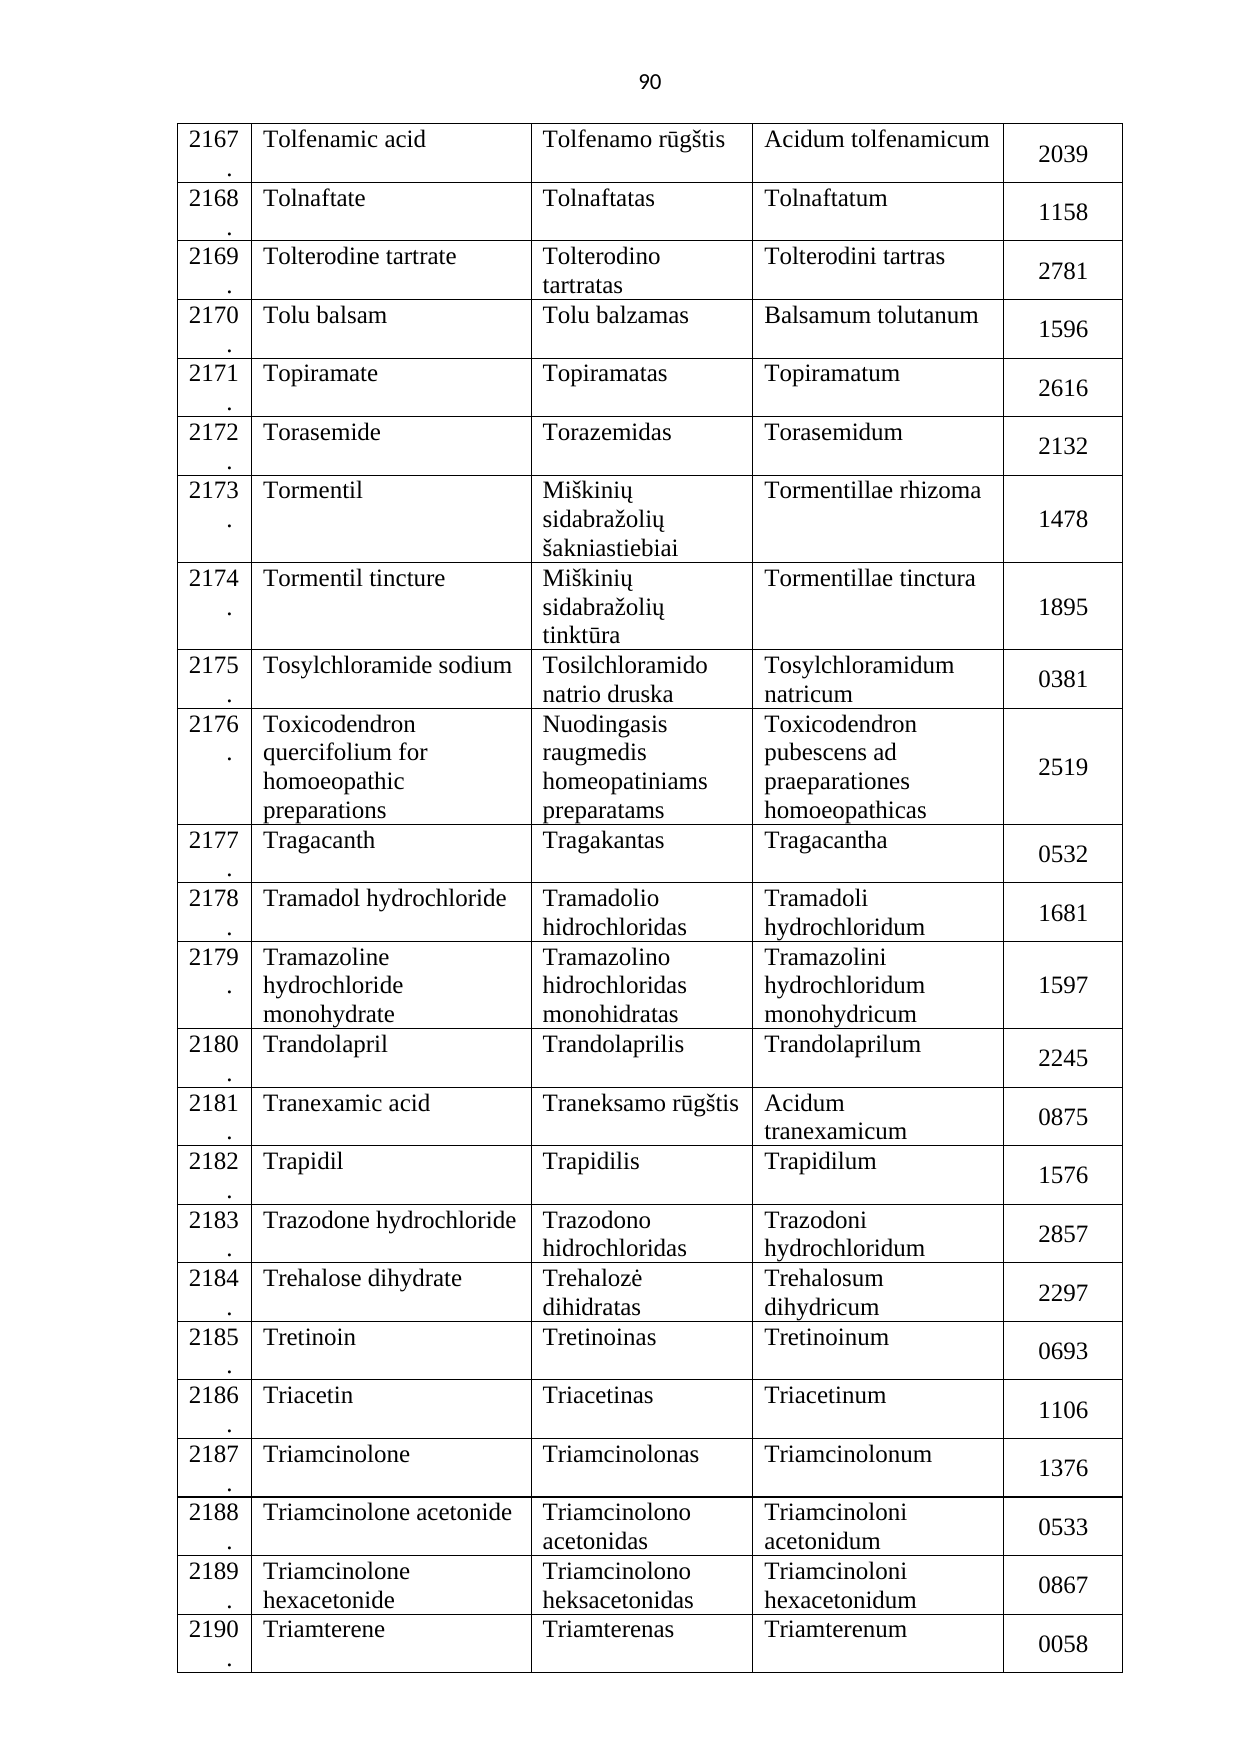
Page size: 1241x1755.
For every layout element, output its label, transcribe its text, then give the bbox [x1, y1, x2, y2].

table_cell Toxicodendron pubescens ad praeparationes homoeopathicas [753, 709, 1003, 824]
table_cell Triamcinolono acetonidas [532, 1498, 752, 1555]
table_cell Tragacantha [753, 825, 1003, 882]
table_cell Tramazolini hydrochloridum monohydricum [753, 942, 1003, 1028]
table_cell Tolterodini tartras [753, 241, 1003, 299]
table_cell 2169. [178, 241, 251, 299]
table_cell Torasemidum [753, 417, 1003, 474]
table_cell Trapidilis [532, 1146, 752, 1204]
table_cell 2182. [178, 1146, 251, 1204]
table_cell Tragakantas [532, 825, 752, 882]
table_cell Trapidilum [753, 1146, 1003, 1204]
table_cell Tramadol hydrochloride [252, 883, 531, 941]
table_cell 2177. [178, 825, 251, 882]
table_cell 1895 [1004, 563, 1122, 649]
table_cell 2297 [1004, 1263, 1122, 1321]
table_cell 1596 [1004, 300, 1122, 357]
table_cell Tormentillae tinctura [753, 563, 1003, 649]
table_cell 2245 [1004, 1029, 1122, 1087]
table_cell Triamterene [252, 1615, 531, 1672]
table_cell Triamcinolone [252, 1439, 531, 1496]
table_cell 2171. [178, 359, 251, 416]
table_cell Traneksamo rūgštis [532, 1088, 752, 1145]
table_cell Tolfenamic acid [252, 124, 531, 182]
table_cell Tolterodine tartrate [252, 241, 531, 299]
table_cell 0867 [1004, 1556, 1122, 1613]
table_cell Tormentil tincture [252, 563, 531, 649]
table_cell 2168. [178, 183, 251, 240]
table_cell Miškinių sidabražolių tinktūra [532, 563, 752, 649]
table_cell 2616 [1004, 359, 1122, 416]
table_cell 0693 [1004, 1322, 1122, 1379]
table_cell Triamcinolono heksacetonidas [532, 1556, 752, 1613]
table_cell 1597 [1004, 942, 1122, 1028]
table_cell Tolnaftatum [753, 183, 1003, 240]
table_cell Tolu balzamas [532, 300, 752, 357]
table_cell Tosylchloramidum natricum [753, 650, 1003, 708]
table_cell 2187. [178, 1439, 251, 1496]
table_cell Tramazoline hydrochloride monohydrate [252, 942, 531, 1028]
table_cell Trehalosum dihydricum [753, 1263, 1003, 1321]
table_cell 2188. [178, 1498, 251, 1555]
table_cell Triamterenas [532, 1615, 752, 1672]
table_cell Triamcinolone acetonide [252, 1498, 531, 1555]
table_cell 2857 [1004, 1205, 1122, 1262]
table_cell Trandolaprilum [753, 1029, 1003, 1087]
table_cell Topiramatas [532, 359, 752, 416]
table_cell Tranexamic acid [252, 1088, 531, 1145]
table_cell Tosylchloramide sodium [252, 650, 531, 708]
table_cell 0533 [1004, 1498, 1122, 1555]
table_cell 2172. [178, 417, 251, 474]
table_cell Triacetinum [753, 1380, 1003, 1438]
table_cell Toxicodendron quercifolium for homoeopathic preparations [252, 709, 531, 824]
table_cell 1158 [1004, 183, 1122, 240]
table_cell 2190. [178, 1615, 251, 1672]
table_cell Triamcinoloni acetonidum [753, 1498, 1003, 1555]
table_cell 2178. [178, 883, 251, 941]
table_cell 2132 [1004, 417, 1122, 474]
table_cell 2175. [178, 650, 251, 708]
table_cell 2189. [178, 1556, 251, 1613]
table_cell 0875 [1004, 1088, 1122, 1145]
table_cell Balsamum tolutanum [753, 300, 1003, 357]
table_cell 2180. [178, 1029, 251, 1087]
table_cell Acidum tolfenamicum [753, 124, 1003, 182]
table_cell Tormentil [252, 476, 531, 562]
table_cell Trazodone hydrochloride [252, 1205, 531, 1262]
table_cell Topiramate [252, 359, 531, 416]
table_cell 2173. [178, 476, 251, 562]
table_cell Trehalose dihydrate [252, 1263, 531, 1321]
table_cell Tolterodino tartratas [532, 241, 752, 299]
table_cell Tosilchloramido natrio druska [532, 650, 752, 708]
table_cell Triamcinolonas [532, 1439, 752, 1496]
table_cell 2186. [178, 1380, 251, 1438]
table_cell 0532 [1004, 825, 1122, 882]
table_cell 2181. [178, 1088, 251, 1145]
table_cell Topiramatum [753, 359, 1003, 416]
table_cell 2170. [178, 300, 251, 357]
table_cell Triacetinas [532, 1380, 752, 1438]
table_cell 2781 [1004, 241, 1122, 299]
table_cell Tolu balsam [252, 300, 531, 357]
table_cell Triamterenum [753, 1615, 1003, 1672]
table_cell Triamcinoloni hexacetonidum [753, 1556, 1003, 1613]
table_cell Tormentillae rhizoma [753, 476, 1003, 562]
table_cell Tretinoinas [532, 1322, 752, 1379]
table_cell Miškinių sidabražolių šakniastiebiai [532, 476, 752, 562]
table_cell 2167. [178, 124, 251, 182]
table_cell 1681 [1004, 883, 1122, 941]
table_cell Tolnaftatas [532, 183, 752, 240]
table_cell Acidum tranexamicum [753, 1088, 1003, 1145]
table_cell 1106 [1004, 1380, 1122, 1438]
table_cell Tramazolino hidrochloridas monohidratas [532, 942, 752, 1028]
table_cell Trandolapril [252, 1029, 531, 1087]
table_cell 2176. [178, 709, 251, 824]
table_cell Triacetin [252, 1380, 531, 1438]
table_cell 2185. [178, 1322, 251, 1379]
table_cell Tolnaftate [252, 183, 531, 240]
table_cell 2519 [1004, 709, 1122, 824]
table_cell 2179. [178, 942, 251, 1028]
table_cell Triamcinolone hexacetonide [252, 1556, 531, 1613]
table_cell 1376 [1004, 1439, 1122, 1496]
table_cell Tramadoli hydrochloridum [753, 883, 1003, 941]
table_cell 0058 [1004, 1615, 1122, 1672]
table_cell Tretinoin [252, 1322, 531, 1379]
table_cell 2174. [178, 563, 251, 649]
table_cell 2184. [178, 1263, 251, 1321]
table_cell Trehalozė dihidratas [532, 1263, 752, 1321]
table_cell 2039 [1004, 124, 1122, 182]
table_cell Tragacanth [252, 825, 531, 882]
table_cell 0381 [1004, 650, 1122, 708]
table_cell 1478 [1004, 476, 1122, 562]
table_cell Tramadolio hidrochloridas [532, 883, 752, 941]
table_cell Trandolaprilis [532, 1029, 752, 1087]
table_cell Trazodoni hydrochloridum [753, 1205, 1003, 1262]
table_cell 2183. [178, 1205, 251, 1262]
table_cell Tretinoinum [753, 1322, 1003, 1379]
table_cell Tolfenamo rūgštis [532, 124, 752, 182]
table_cell Trazodono hidrochloridas [532, 1205, 752, 1262]
table_cell Torasemide [252, 417, 531, 474]
table_cell Triamcinolonum [753, 1439, 1003, 1496]
table_cell Nuodingasis raugmedis homeopatiniams preparatams [532, 709, 752, 824]
table_cell Torazemidas [532, 417, 752, 474]
table_cell 1576 [1004, 1146, 1122, 1204]
table_cell Trapidil [252, 1146, 531, 1204]
